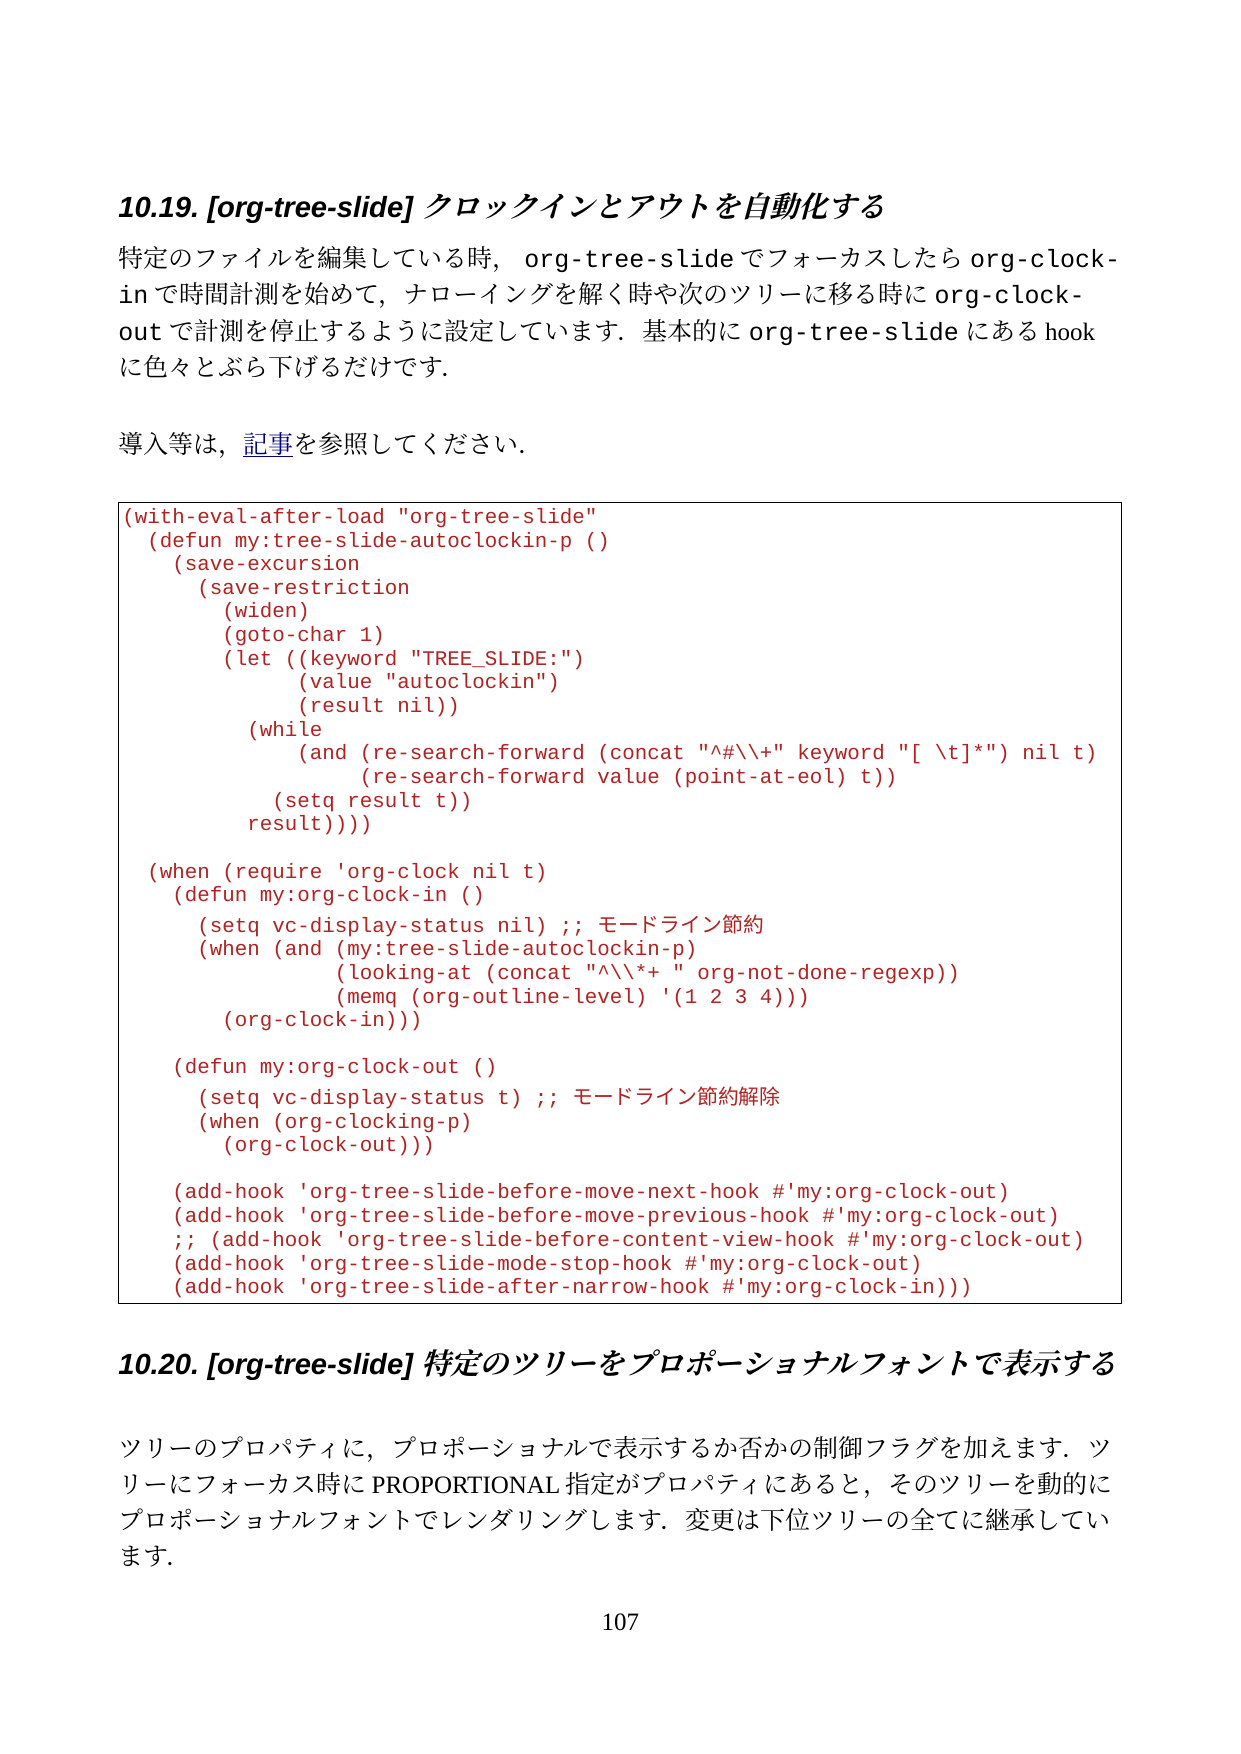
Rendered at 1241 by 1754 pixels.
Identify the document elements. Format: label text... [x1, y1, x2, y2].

text ツリーのプロパティに，プロポーショナルで表示するか否かの制御フラグを加えます．ツリーにフォーカス時にPROPORTIONAL指定がプロパティにあると，そのツリーを動的にプロポーショナルフォントでレンダリングします．変更は下位ツリーの全てに継承しています． [118, 1429, 1122, 1573]
text (save-excursion [119, 549, 1121, 573]
text (while [119, 715, 1121, 738]
text (when (require 'org-clock nil t) [119, 857, 1121, 880]
text (org-clock-in))) [119, 1005, 1121, 1029]
text (when (org-clocking-p) [119, 1107, 1121, 1130]
text (let ((keyword "TREE_SLIDE:") [119, 644, 1121, 667]
text (re-search-forward value (point-at-eol) t)) [119, 762, 1121, 786]
text (value "autoclockin") [119, 667, 1121, 691]
text (add-hook 'org-tree-slide-before-move-previous-hook #'my:org-clock-out) [119, 1201, 1121, 1225]
text (defun my:org-clock-in () [119, 880, 1121, 904]
text (and (re-search-forward (concat "^#\\+" keyword "[ \t]*") nil t) [119, 738, 1121, 762]
text (add-hook 'org-tree-slide-mode-stop-hook #'my:org-clock-out) [119, 1248, 1121, 1272]
text (org-clock-out))) [119, 1130, 1121, 1154]
text (goto-char 1) [119, 620, 1121, 644]
text (when (and (my:tree-slide-autoclockin-p) [119, 934, 1121, 958]
text (setq vc-display-status nil) ;; モードライン節約 [119, 904, 1121, 934]
text (defun my:tree-slide-autoclockin-p () [119, 526, 1121, 549]
text (memq (org-outline-level) '(1 2 3 4))) [119, 982, 1121, 1005]
text (add-hook 'org-tree-slide-before-move-next-hook #'my:org-clock-out) [119, 1178, 1121, 1201]
text 特定のファイルを編集している時， org-tree-slide でフォーカスしたら org-clock-in で時間計測を始めて，ナローイングを解く時や次のツリーに移る時に org-clock-out で計測を停止するように設定しています．基本的に org-tree-slide にあるhookに色々とぶら下げるだけです． [118, 239, 1122, 412]
text (looking-at (concat "^\\*+ " org-not-done-regexp)) [119, 958, 1121, 982]
text 導入等は，記事を参照してください． [118, 425, 1122, 489]
text (result nil)) [119, 691, 1121, 715]
text (defun my:org-clock-out () [119, 1053, 1121, 1076]
text ;; (add-hook 'org-tree-slide-before-content-view-hook #'my:org-clock-out) [119, 1225, 1121, 1248]
subtitle [org-tree-slide] クロックインとアウトを自動化する [118, 184, 1122, 226]
text (save-restriction [119, 573, 1121, 597]
subtitle [org-tree-slide] 特定のツリーをプロポーショナルフォントで表示する [118, 1341, 1122, 1417]
text (with-eval-after-load "org-tree-slide" [119, 503, 1121, 526]
text result)))) [119, 809, 1121, 833]
text (widen) [119, 597, 1121, 620]
text (setq vc-display-status t) ;; モードライン節約解除 [119, 1076, 1121, 1107]
text [118, 118, 1122, 147]
text (setq result t)) [119, 786, 1121, 809]
text (add-hook 'org-tree-slide-after-narrow-hook #'my:org-clock-in))) [119, 1272, 1121, 1303]
